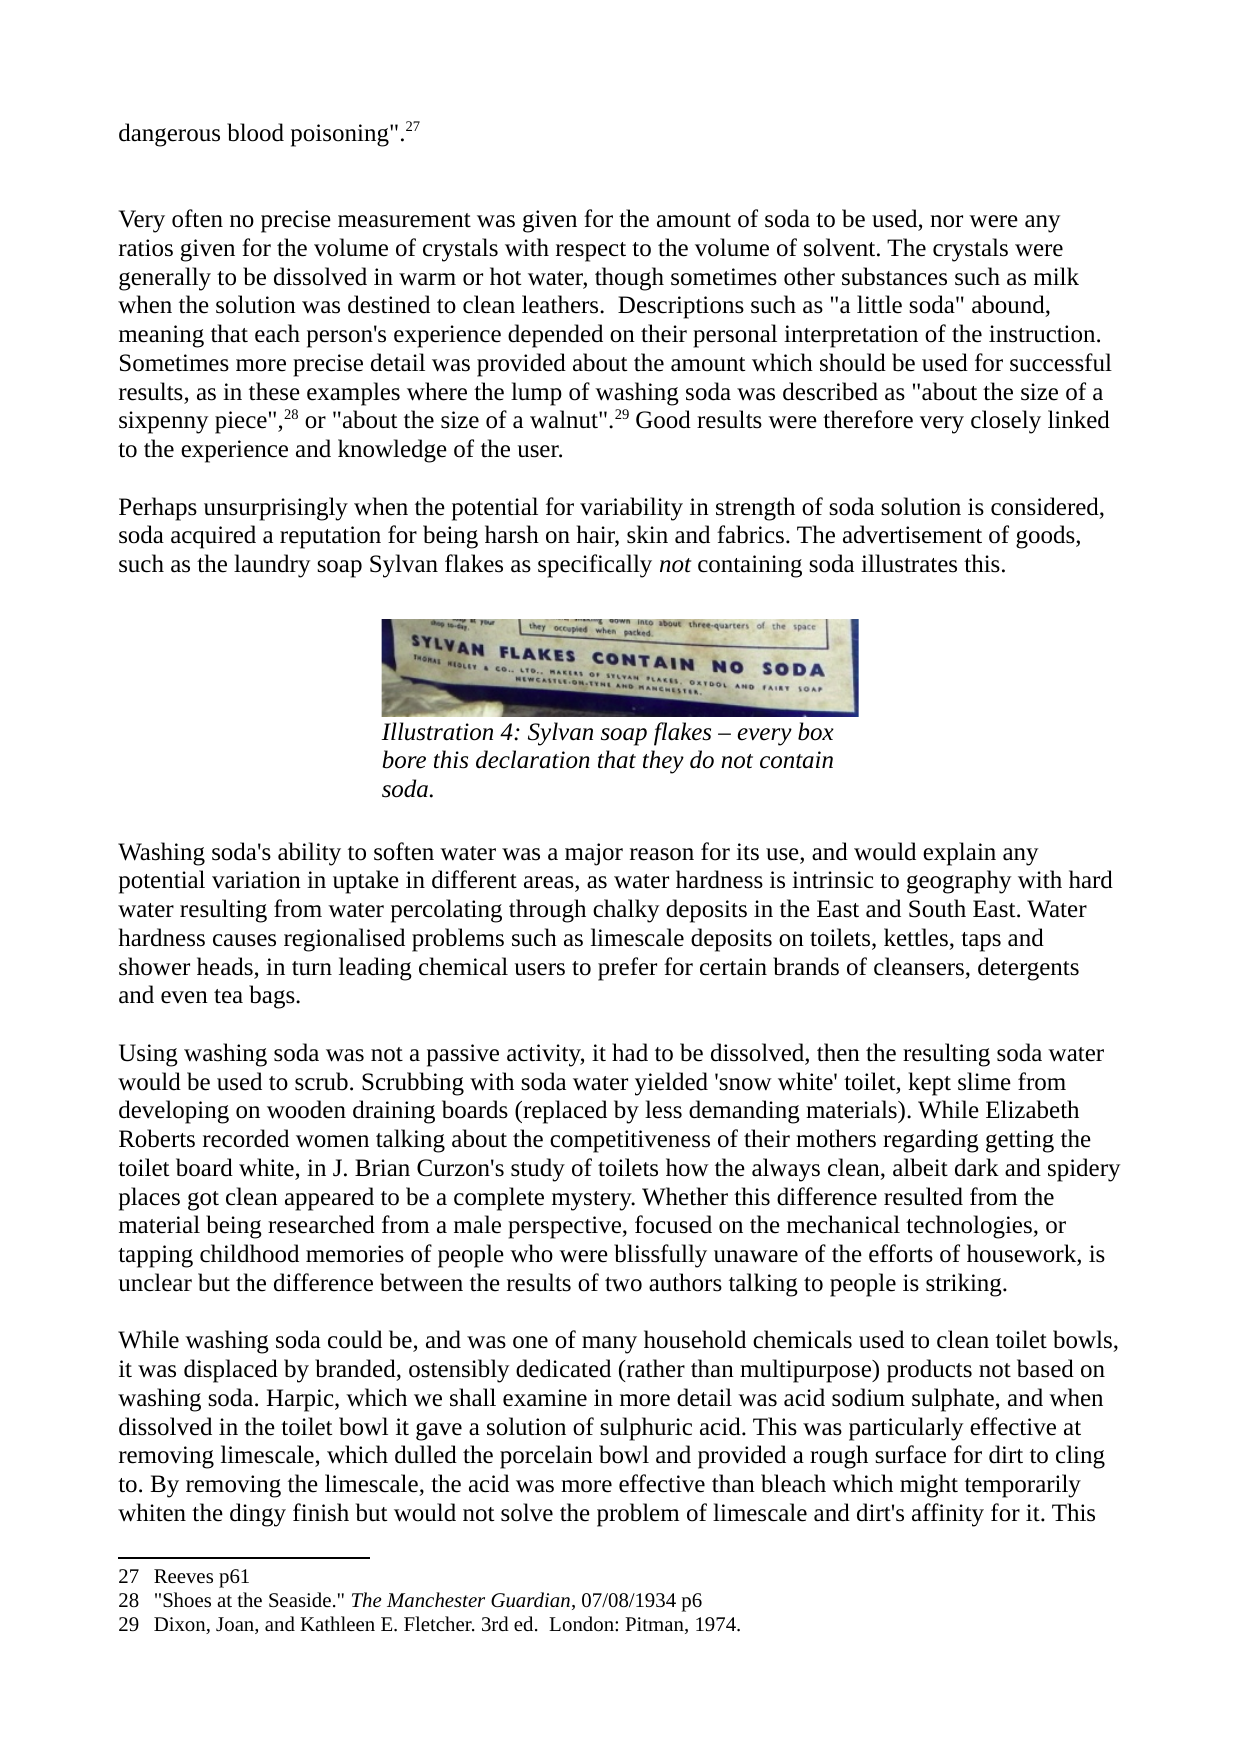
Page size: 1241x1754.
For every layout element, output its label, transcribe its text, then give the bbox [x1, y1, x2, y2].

text Using washing soda was not a passive activity, it had to be dissolved, then the resulting soda water would be used to scrub. Scrubbing with soda water yielded 'snow white' toilet, kept slime from developing on wooden draining boards (replaced by less demanding materials). While Elizabeth Roberts recorded women talking about the competitiveness of their mothers regarding getting the toilet board white, in J. Brian Curzon's study of toilets how the always clean, albeit dark and spidery places got clean appeared to be a complete mystery. Whether this difference resulted from the material being researched from a male perspective, focused on the mechanical technologies, or tapping childhood memories of people who were blissfully unaware of the efforts of housework, is unclear but the difference between the results of two authors talking to people is striking. [118, 1038, 1122, 1297]
text dangerous blood poisoning". [118, 118, 1122, 147]
text Perhaps unsurprisingly when the potential for variability in strength of soda solution is considered, soda acquired a reputation for being harsh on hair, skin and fabrics. The advertisement of goods, such as the laundry soap Sylvan flakes as specifically not containing soda illustrates this. [118, 492, 1122, 578]
text While washing soda could be, and was one of many household chemicals used to clean toilet bowls, it was displaced by branded, ostensibly dedicated (rather than multipurpose) products not based on washing soda. Harpic, which we shall examine in more detail was acid sodium sulphate, and when dissolved in the toilet bowl it gave a solution of sulphuric acid. This was particularly effective at removing limescale, which dulled the porcelain bowl and provided a rough surface for dirt to cling to. By removing the limescale, the acid was more effective than bleach which might temporarily whiten the dingy finish but would not solve the problem of limescale and dirt's affinity for it. This [118, 1326, 1122, 1527]
text "Shoes at the Seaside." The Manchester Guardian, 07/08/1934 p6 [118, 1588, 1122, 1612]
text Dixon, Joan, and Kathleen E. Fletcher. 3rd ed. London: Pitman, 1974. [118, 1612, 1122, 1636]
text Illustration 4: Sylvan soap flakes – every box bore this declaration that they do not contain soda. [382, 717, 859, 803]
text Washing soda's ability to soften water was a major reason for its use, and would explain any potential variation in uptake in different areas, as water hardness is intrinsic to geography with hard water resulting from water percolating through chalky deposits in the East and South East. Water hardness causes regionalised problems such as limescale deposits on toilets, kettles, taps and shower heads, in turn leading chemical users to prefer for certain brands of cleansers, detergents and even tea bags. [118, 837, 1122, 1009]
text Very often no precise measurement was given for the amount of soda to be used, nor were any ratios given for the volume of crystals with respect to the volume of solvent. The crystals were generally to be dissolved in warm or hot water, though sometimes other substances such as milk when the solution was destined to clean leathers. Descriptions such as "a little soda" abound, meaning that each person's experience depended on their personal interpretation of the instruction. Sometimes more precise detail was provided about the amount which should be used for successful results, as in these examples where the lump of washing soda was described as "about the size of a sixpenny piece", or "about the size of a walnut". Good results were therefore very closely linked to the experience and knowledge of the user. [118, 204, 1122, 463]
text Reeves p61 [118, 1564, 1122, 1588]
picture [381, 619, 859, 717]
